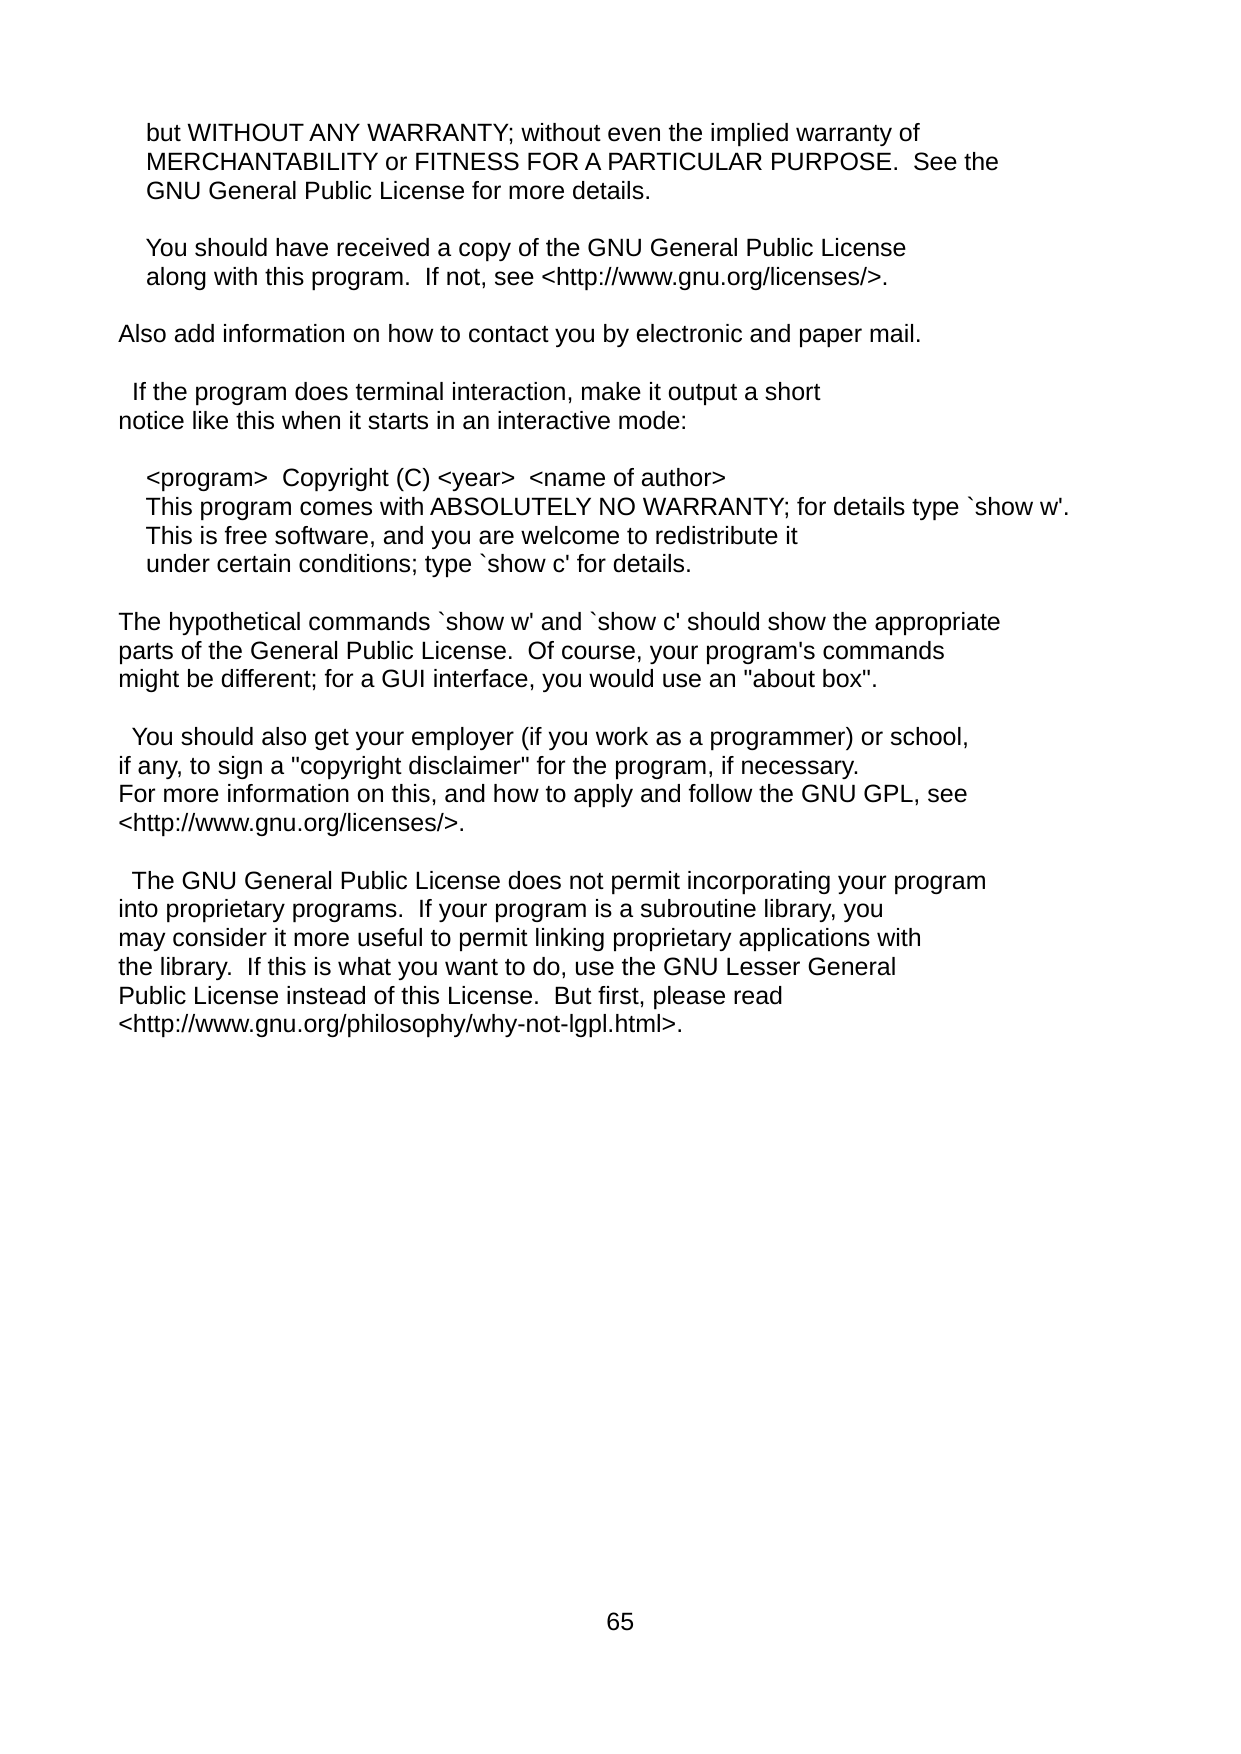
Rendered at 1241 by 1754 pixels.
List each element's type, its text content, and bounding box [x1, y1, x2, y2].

text For more information on this, and how to apply and follow the GNU GPL, see [118, 779, 1122, 808]
text If the program does terminal interaction, make it output a short [118, 377, 1122, 406]
text into proprietary programs. If your program is a subroutine library, you [118, 894, 1122, 923]
text The GNU General Public License does not permit incorporating your program [118, 866, 1122, 894]
text MERCHANTABILITY or FITNESS FOR A PARTICULAR PURPOSE. See the [118, 147, 1122, 176]
text This is free software, and you are welcome to redistribute it [118, 521, 1122, 549]
text <program> Copyright (C) <year> <name of author> [118, 463, 1122, 492]
text may consider it more useful to permit linking proprietary applications with [118, 923, 1122, 952]
text <http://www.gnu.org/philosophy/why-not-lgpl.html>. [118, 1009, 1122, 1038]
text might be different; for a GUI interface, you would use an "about box". [118, 664, 1122, 693]
text This program comes with ABSOLUTELY NO WARRANTY; for details type `show w'. [118, 492, 1122, 521]
text The hypothetical commands `show w' and `show c' should show the appropriate [118, 607, 1122, 636]
text Also add information on how to contact you by electronic and paper mail. [118, 319, 1122, 348]
text You should also get your employer (if you work as a programmer) or school, [118, 722, 1122, 751]
text Public License instead of this License. But first, please read [118, 981, 1122, 1009]
text under certain conditions; type `show c' for details. [118, 549, 1122, 578]
text if any, to sign a "copyright disclaimer" for the program, if necessary. [118, 751, 1122, 779]
text <http://www.gnu.org/licenses/>. [118, 808, 1122, 837]
text the library. If this is what you want to do, use the GNU Lesser General [118, 952, 1122, 981]
text parts of the General Public License. Of course, your program's commands [118, 636, 1122, 664]
text notice like this when it starts in an interactive mode: [118, 406, 1122, 434]
text GNU General Public License for more details. [118, 176, 1122, 204]
text You should have received a copy of the GNU General Public License [118, 233, 1122, 262]
text along with this program. If not, see <http://www.gnu.org/licenses/>. [118, 262, 1122, 291]
text but WITHOUT ANY WARRANTY; without even the implied warranty of [118, 118, 1122, 147]
